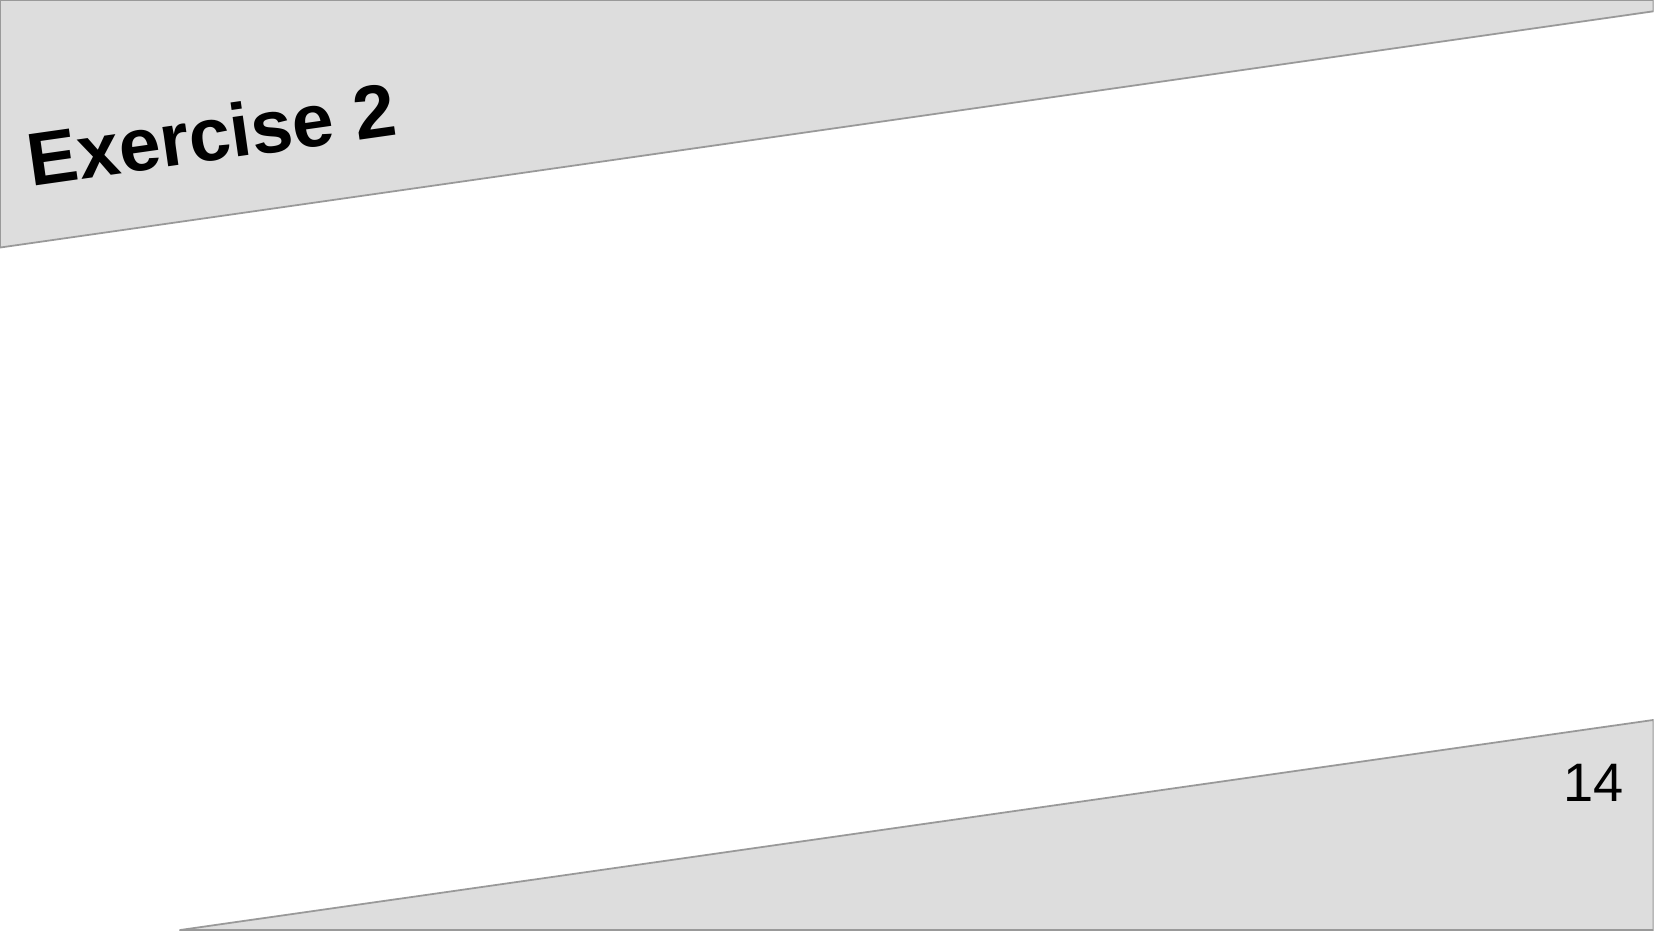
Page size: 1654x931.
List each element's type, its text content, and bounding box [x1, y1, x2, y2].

title Exercise 2 [16, 0, 1501, 239]
